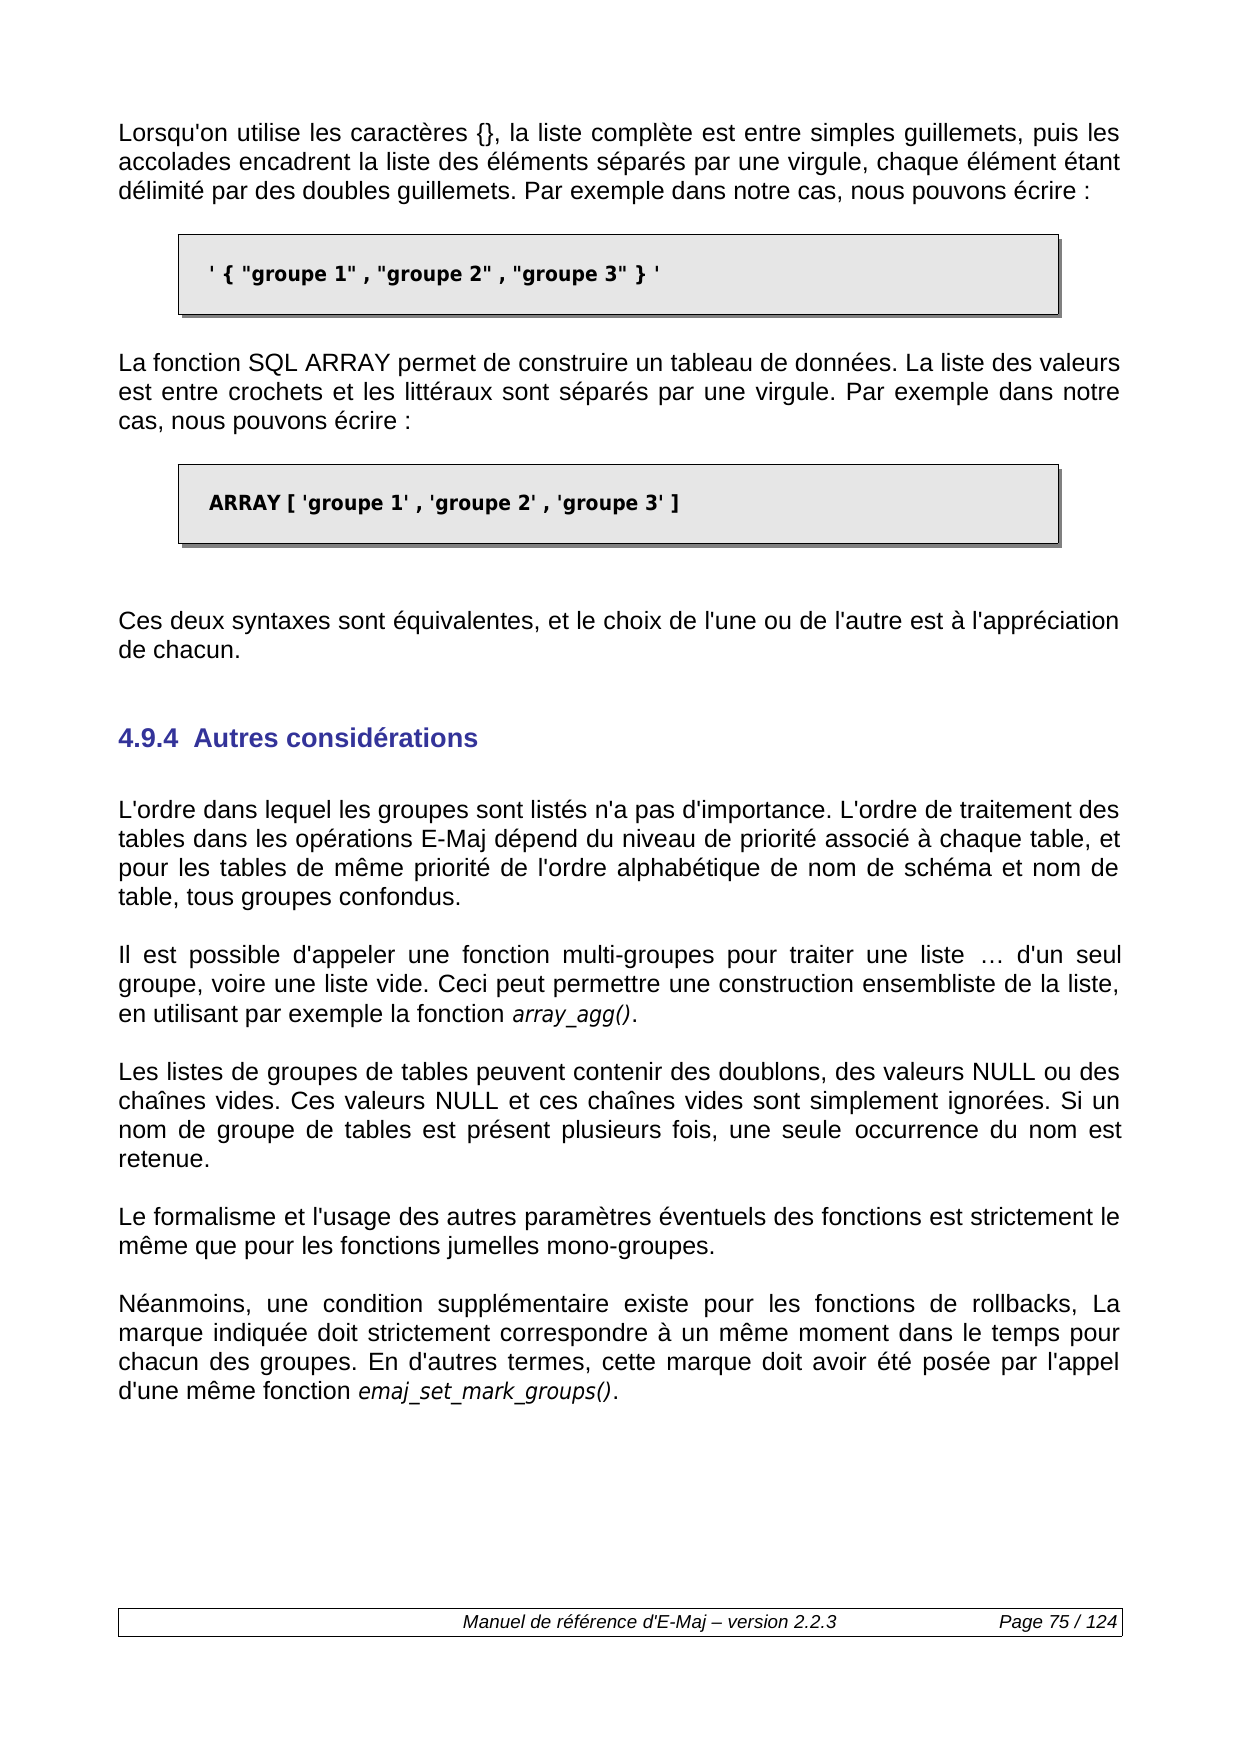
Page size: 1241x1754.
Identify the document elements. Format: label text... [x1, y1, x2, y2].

text Le formalisme et l'usage des autres paramètres éventuels des fonctions est strictement le même que pour les fonctions jumelles mono-groupes. [118, 1202, 1122, 1260]
text Ces deux syntaxes sont équivalentes, et le choix de l'une ou de l'autre est à l'appréciation de chacun. [118, 606, 1122, 664]
text Les listes de groupes de tables peuvent contenir des doublons, des valeurs NULL ou des chaînes vides. Ces valeurs NULL et ces chaînes vides sont simplement ignorées. Si un nom de groupe de tables est présent plusieurs fois, une seule occurrence du nom est retenue. [118, 1057, 1122, 1173]
text Néanmoins, une condition supplémentaire existe pour les fonctions de rollbacks, La marque indiquée doit strictement correspondre à un même moment dans le temps pour chacun des groupes. En d'autres termes, cette marque doit avoir été posée par l'appel d'une même fonction emaj_set_mark_groups(). [118, 1289, 1122, 1405]
text ' { "groupe 1" , "groupe 2" , "groupe 3" } ' [179, 259, 1058, 283]
text Lorsqu'on utilise les caractères {}, la liste complète est entre simples guillemets, puis les accolades encadrent la liste des éléments séparés par une virgule, chaque élément étant délimité par des doubles guillemets. Par exemple dans notre cas, nous pouvons écrire : [118, 118, 1122, 205]
text ARRAY [ 'groupe 1' , 'groupe 2' , 'groupe 3' ] [179, 488, 1058, 513]
text La fonction SQL ARRAY permet de construire un tableau de données. La liste des valeurs est entre crochets et les littéraux sont séparés par une virgule. Par exemple dans notre cas, nous pouvons écrire : [118, 348, 1122, 435]
subtitle Autres considérations [118, 722, 1122, 753]
text Il est possible d'appeler une fonction multi-groupes pour traiter une liste … d'un seul groupe, voire une liste vide. Ceci peut permettre une construction ensembliste de la liste, en utilisant par exemple la fonction array_agg(). [118, 940, 1122, 1027]
text L'ordre dans lequel les groupes sont listés n'a pas d'importance. L'ordre de traitement des tables dans les opérations E-Maj dépend du niveau de priorité associé à chaque table, et pour les tables de même priorité de l'ordre alphabétique de nom de schéma et nom de table, tous groupes confondus. [118, 795, 1122, 911]
